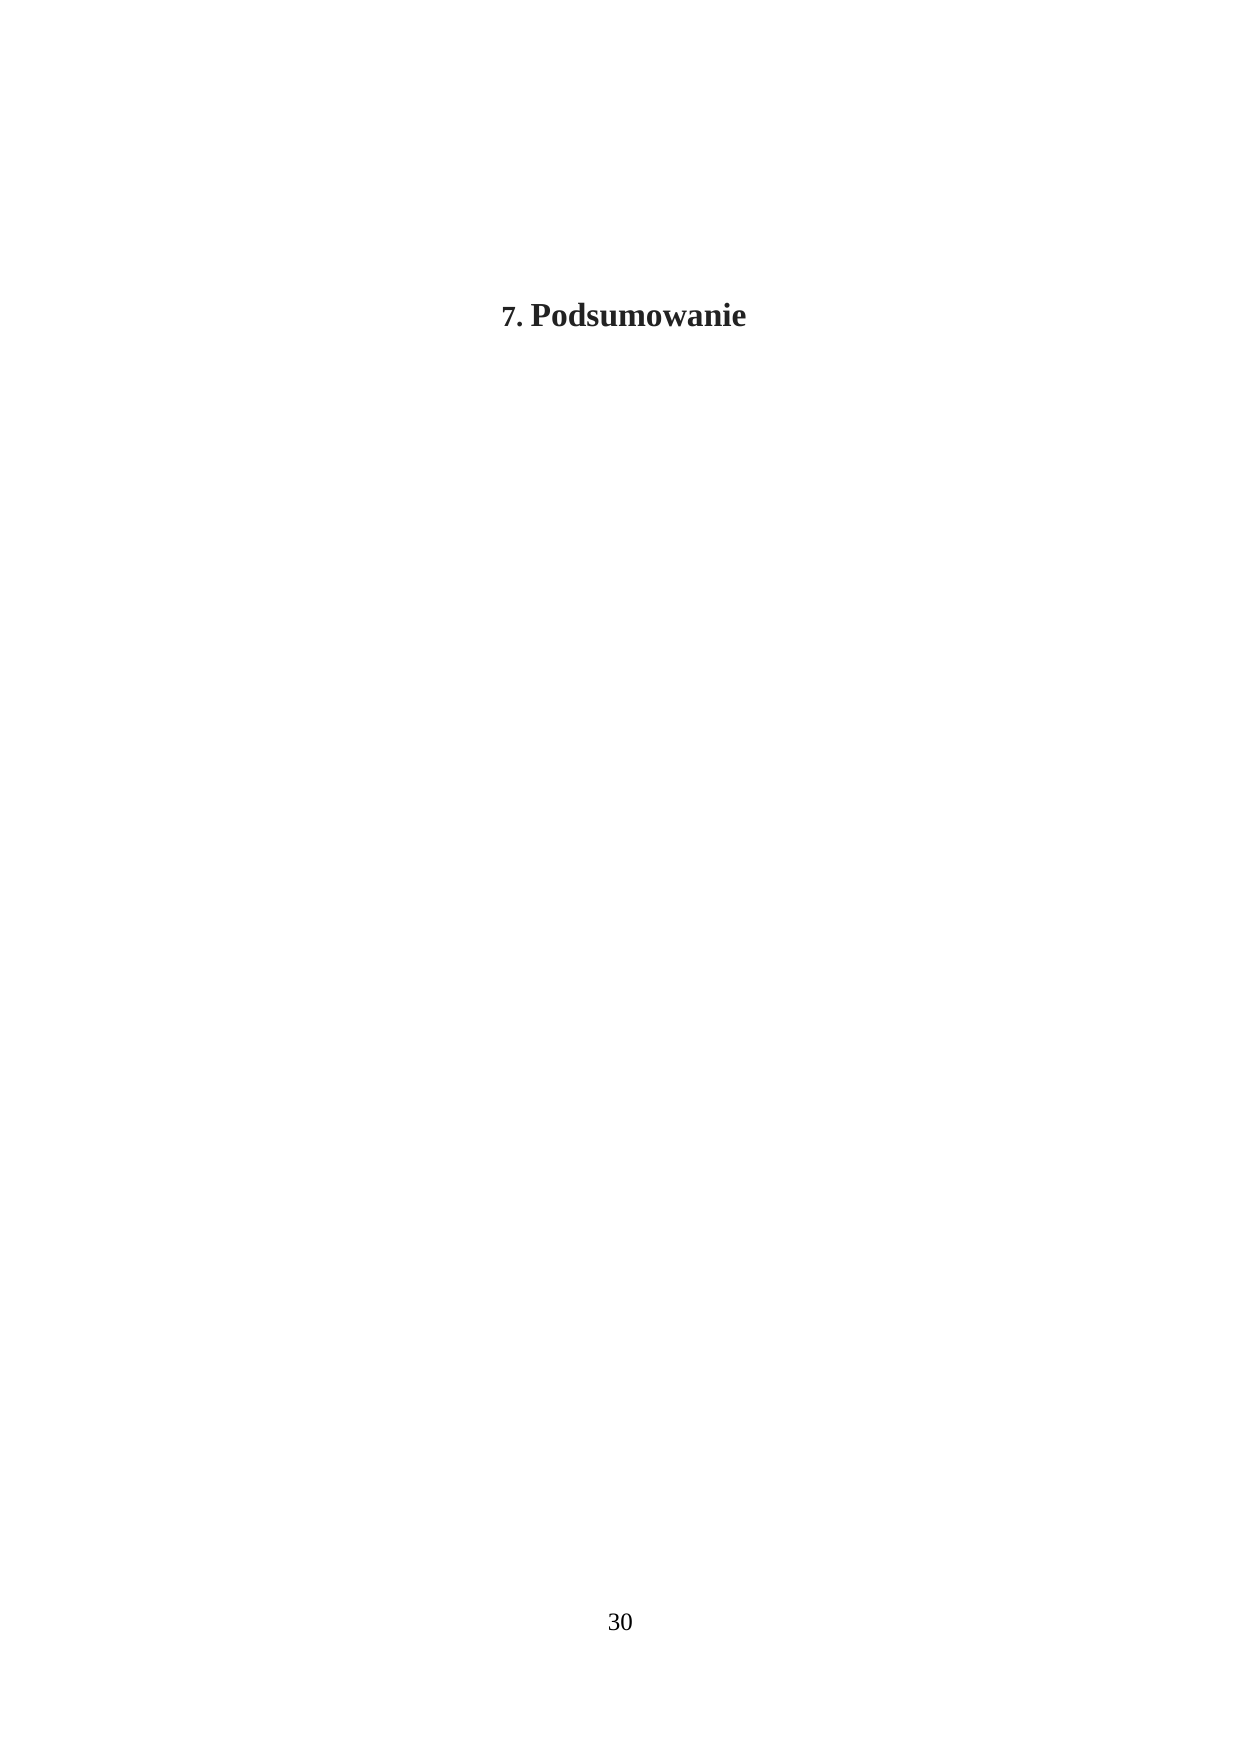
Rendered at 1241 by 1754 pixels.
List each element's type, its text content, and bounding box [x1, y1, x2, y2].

subtitle Podsumowanie [118, 295, 1122, 334]
